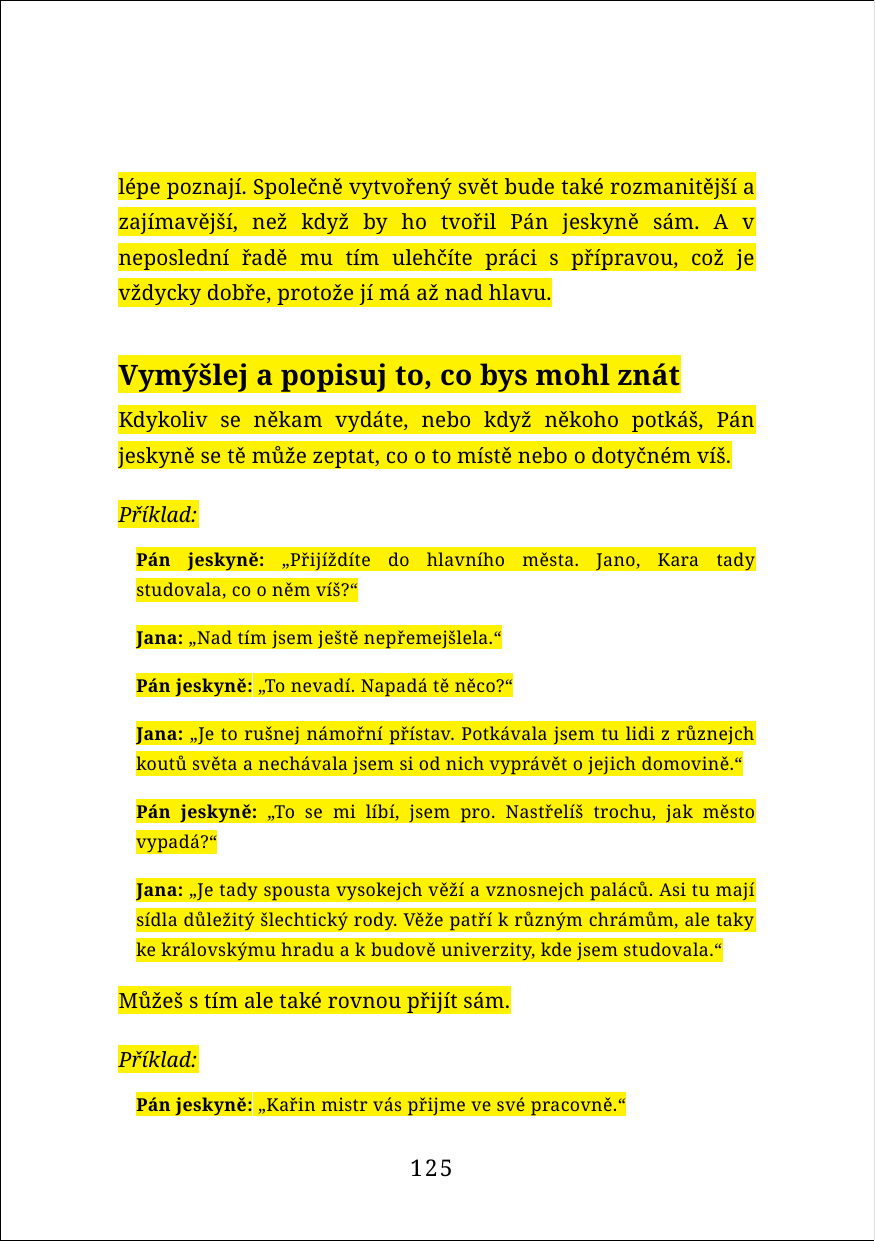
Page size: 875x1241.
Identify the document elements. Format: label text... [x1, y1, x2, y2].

text Kdykoliv se někam vydáte, nebo když někoho potkáš, Pán jeskyně se tě může zeptat, co o to místě nebo o dotyčném víš. [118, 405, 756, 469]
text Můžeš s tím ale také rovnou přijít sám. [118, 986, 756, 1014]
text Pán jeskyně: „Přijíždíte do hlavního města. Jano, Kara tady studovala, co o něm víš?“ [136, 547, 756, 602]
text Jana: „Je to rušnej námořní přístav. Potkávala jsem tu lidi z různejch koutů světa a nechávala jsem si od nich vyprávět o jejich domovině.“ [136, 721, 756, 776]
subtitle Vymýšlej a popisuj to, co bys mohl znát [118, 355, 756, 393]
text Příklad: [118, 500, 756, 528]
text Jana: „Nad tím jsem ještě nepřemejšlela.“ [136, 625, 756, 649]
text Příklad: [118, 1045, 756, 1073]
text Pán jeskyně: „Kařin mistr vás přijme ve své pracovně.“ [136, 1092, 756, 1116]
text lépe poznají. Společně vytvořený svět bude také rozmanitější a zajímavější, než když by ho tvořil Pán jeskyně sám. A v neposlední řadě mu tím ulehčíte práci s přípravou, což je vždycky dobře, protože jí má až nad hlavu. [118, 172, 756, 307]
text Pán jeskyně: „To nevadí. Napadá tě něco?“ [136, 673, 756, 697]
text Jana: „Je tady spousta vysokejch věží a vznosnejch paláců. Asi tu mají sídla důležitý šlechtický rody. Věže patří k různým chrámům, ale taky ke královskýmu hradu a k budově univerzity, kde jsem studovala.“ [136, 877, 756, 962]
text Pán jeskyně: „To se mi líbí, jsem pro. Nastřelíš trochu, jak město vypadá?“ [136, 799, 756, 854]
